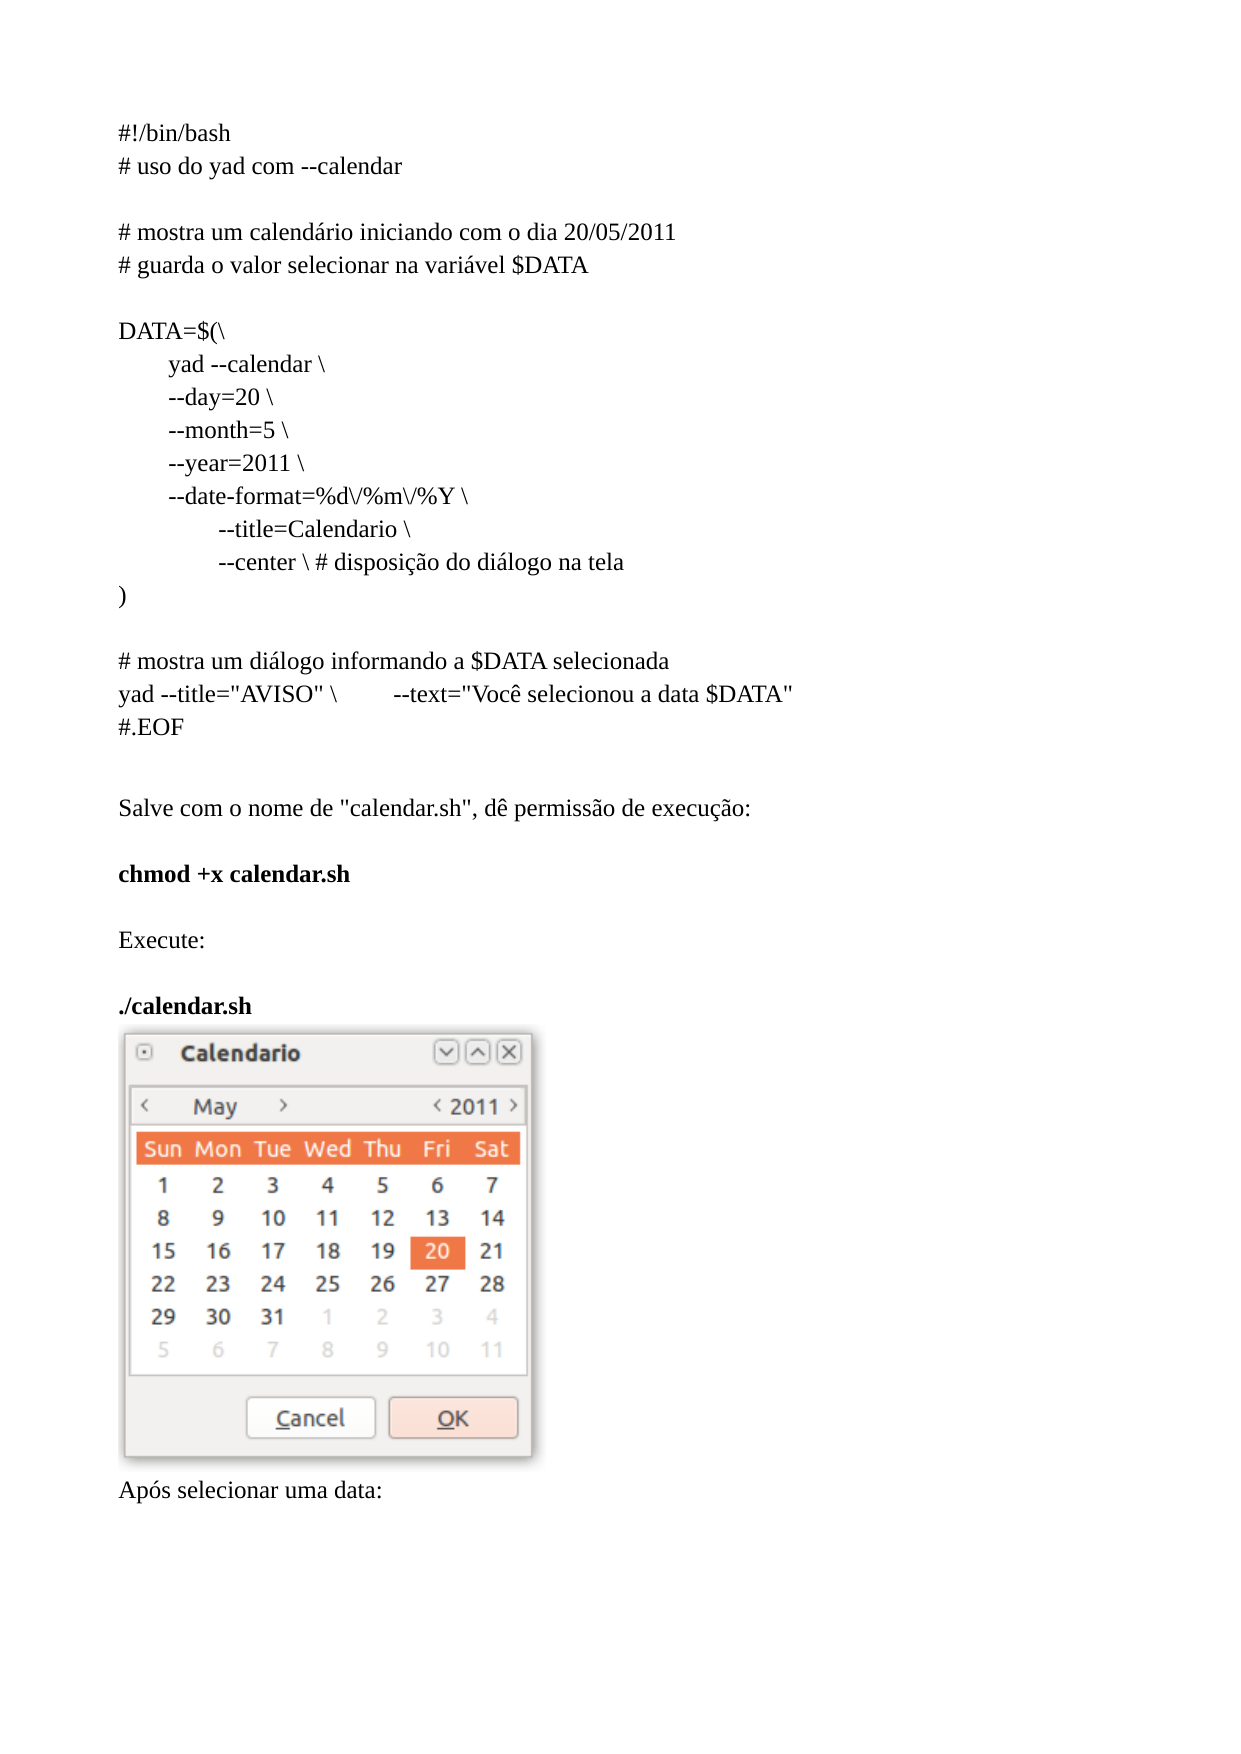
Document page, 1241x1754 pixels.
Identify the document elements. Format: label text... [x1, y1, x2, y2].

text Salve com o nome de "calendar.sh", dê permissão de execução: chmod +x calendar.sh Execute: ./calendar.sh [118, 760, 1122, 1020]
text #!/bin/bash # uso do yad com --calendar # mostra um calendário iniciando com o dia 20/05/2011 # guarda o valor selecionar na variável $DATA DATA=$(\ yad --calendar \ --day=20 \ --month=5 \ --year=2011 \ --date-format=%d\/%m\/%Y \ --title=Calendario \ --center \ # disposição do diálogo na tela ) # mostra um diálogo informando a $DATA selecionada yad --title="AVISO" \ --text="Você selecionou a data $DATA" #.EOF [118, 118, 1122, 741]
picture [118, 1024, 547, 1472]
text Após selecionar uma data: [118, 1475, 1122, 1504]
